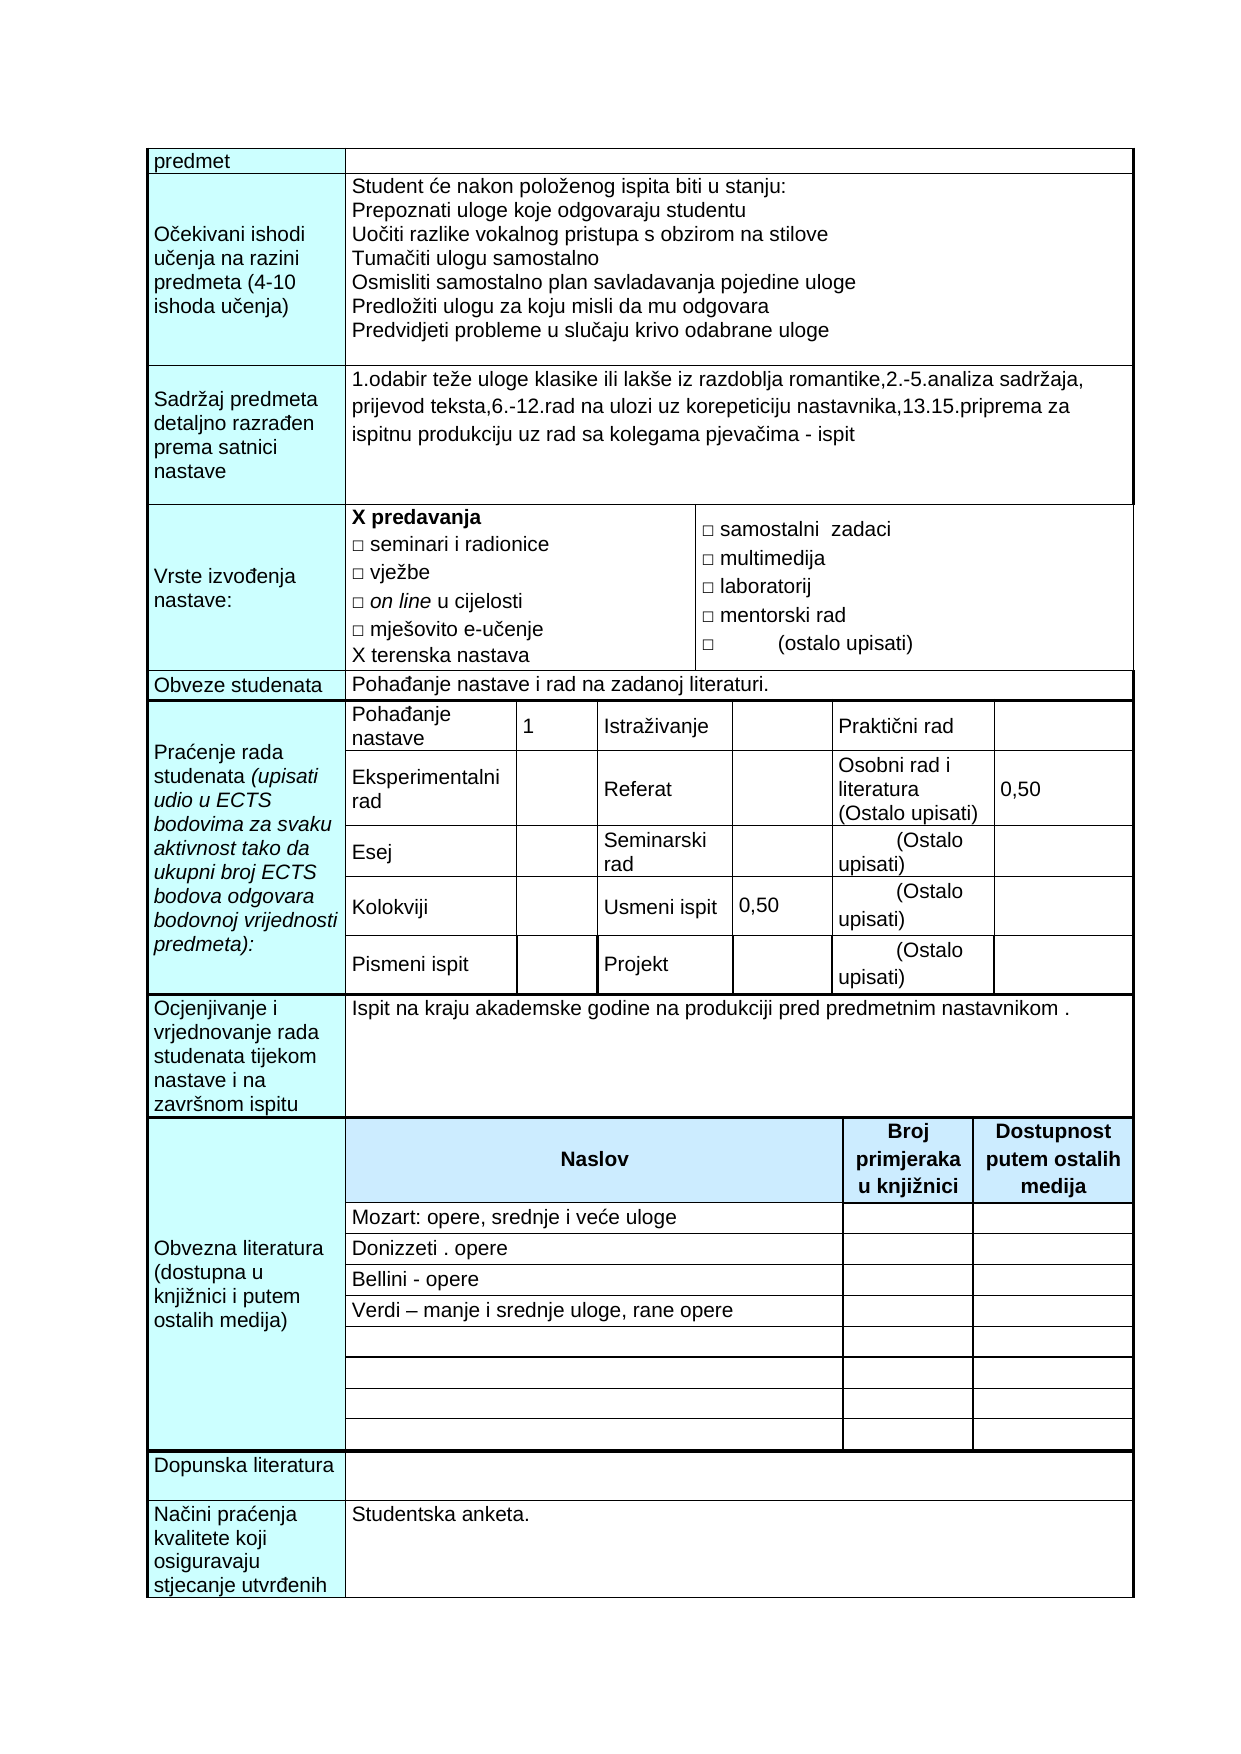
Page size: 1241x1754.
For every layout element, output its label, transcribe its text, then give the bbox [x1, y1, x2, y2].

table_cell [517, 826, 597, 876]
table_cell Esej [346, 826, 516, 876]
table_cell [974, 1296, 1132, 1326]
table_cell 0,50 [733, 877, 832, 934]
table_cell Sadržaj predmeta detaljno razrađen prema satnici nastave [149, 366, 345, 504]
table_cell [733, 826, 832, 876]
table_cell Naslov [346, 1119, 842, 1202]
table_cell [346, 1453, 1132, 1500]
table_cell Dostupnost putem ostalih medija [974, 1119, 1132, 1202]
table_cell 1.odabir teže uloge klasike ili lakše iz razdoblja romantike,2.-5.analiza sadržaja, prijevod teksta,6.-12.rad na ulozi uz korepeticiju nastavnika,13.15.priprema za ispitnu produkciju uz rad sa kolegama pjevačima - ispit [346, 366, 1132, 504]
table_cell X predavanja ☐ seminari i radionice ☐ vježbe ☐ on line u cijelosti ☐ mješovito e-učenje X terenska nastava [346, 505, 695, 670]
table_cell Praćenje rada studenata (upisati udio u ECTS bodovima za svaku aktivnost tako da ukupni broj ECTS bodova odgovara bodovnoj vrijednosti predmeta): [149, 702, 345, 993]
table_cell Praktični rad [833, 702, 994, 750]
table_cell Pismeni ispit [346, 936, 516, 993]
table_cell [844, 1296, 972, 1326]
table_cell 0,50 [995, 751, 1132, 825]
table_cell [733, 751, 832, 825]
table_cell [734, 936, 831, 993]
table_cell [995, 826, 1132, 876]
table_cell Student će nakon položenog ispita biti u stanju: Prepoznati uloge koje odgovaraju studentu Uočiti razlike vokalnog pristupa s obzirom na stilove Tumačiti ulogu samostalno Osmisliti samostalno plan savladavanja pojedine uloge Predložiti ulogu za koju misli da mu odgovara Predvidjeti probleme u slučaju krivo odabrane uloge [346, 174, 1132, 365]
table_cell Načini praćenja kvalitete koji osiguravaju stjecanje utvrđenih [149, 1501, 345, 1597]
table_cell Očekivani ishodi učenja na razini predmeta (4-10 ishoda učenja) [149, 174, 345, 365]
table_cell (Ostalo upisati) [833, 936, 993, 993]
table_cell (Ostalo upisati) [833, 877, 994, 934]
table_cell [346, 1419, 842, 1449]
table_cell Verdi – manje i srednje uloge, rane opere [346, 1296, 842, 1326]
table_cell Projekt [599, 936, 732, 993]
table_cell Mozart: opere, srednje i veće uloge [346, 1203, 842, 1233]
table_cell Donizzeti . opere [346, 1234, 842, 1264]
table_cell Osobni rad i literatura (Ostalo upisati) [833, 751, 994, 825]
table_cell [518, 936, 596, 993]
table_cell Pohađanje nastave [346, 702, 516, 750]
table_cell [974, 1327, 1132, 1356]
table_cell [974, 1358, 1132, 1387]
table_cell Bellini - opere [346, 1265, 842, 1294]
table_cell [733, 702, 832, 750]
table_cell [995, 877, 1132, 934]
table_cell Obvezna literatura (dostupna u knjižnici i putem ostalih medija) [149, 1119, 345, 1449]
table_cell Broj primjeraka u knjižnici [844, 1119, 972, 1202]
table_cell Obveze studenata [149, 671, 345, 699]
table_cell [974, 1204, 1132, 1233]
table_cell (Ostalo upisati) [833, 826, 994, 876]
table_cell Referat [598, 751, 732, 825]
table_cell Eksperimentalni rad [346, 751, 516, 825]
table_cell [844, 1389, 972, 1418]
table_cell Dopunska literatura [149, 1453, 345, 1500]
table_cell 1 [517, 702, 597, 750]
table_cell [844, 1419, 972, 1449]
table_cell Vrste izvođenja nastave: [149, 505, 345, 670]
table_cell [974, 1234, 1132, 1264]
table_cell [517, 751, 597, 825]
table_cell predmet [149, 149, 345, 173]
table_cell [844, 1234, 972, 1264]
table_cell [346, 1358, 842, 1387]
table_cell ☐ samostalni zadaci ☐ multimedija ☐ laboratorij ☐ mentorski rad ☐ (ostalo upisati) [696, 505, 1133, 670]
table_cell [844, 1265, 972, 1294]
table_cell Ispit na kraju akademske godine na produkciji pred predmetnim nastavnikom . [346, 996, 1132, 1116]
table_cell [844, 1358, 972, 1387]
table_cell [995, 702, 1132, 750]
table_cell [346, 149, 1132, 173]
table_cell [974, 1265, 1132, 1294]
table_cell Istraživanje [598, 702, 732, 750]
table_cell Studentska anketa. [346, 1501, 1132, 1597]
table_cell [844, 1204, 972, 1233]
table_cell [974, 1389, 1132, 1418]
table_cell Pohađanje nastave i rad na zadanoj literaturi. [346, 671, 1132, 699]
table_cell [995, 936, 1132, 993]
table_cell [346, 1389, 842, 1418]
table_cell [844, 1327, 972, 1356]
table_cell Usmeni ispit [598, 877, 732, 934]
table_cell [517, 877, 597, 934]
table_cell [974, 1419, 1132, 1449]
table_cell [346, 1327, 842, 1356]
table_cell Kolokviji [346, 877, 516, 934]
table_cell Ocjenjivanje i vrjednovanje rada studenata tijekom nastave i na završnom ispitu [149, 996, 345, 1116]
table_cell Seminarski rad [598, 826, 732, 876]
